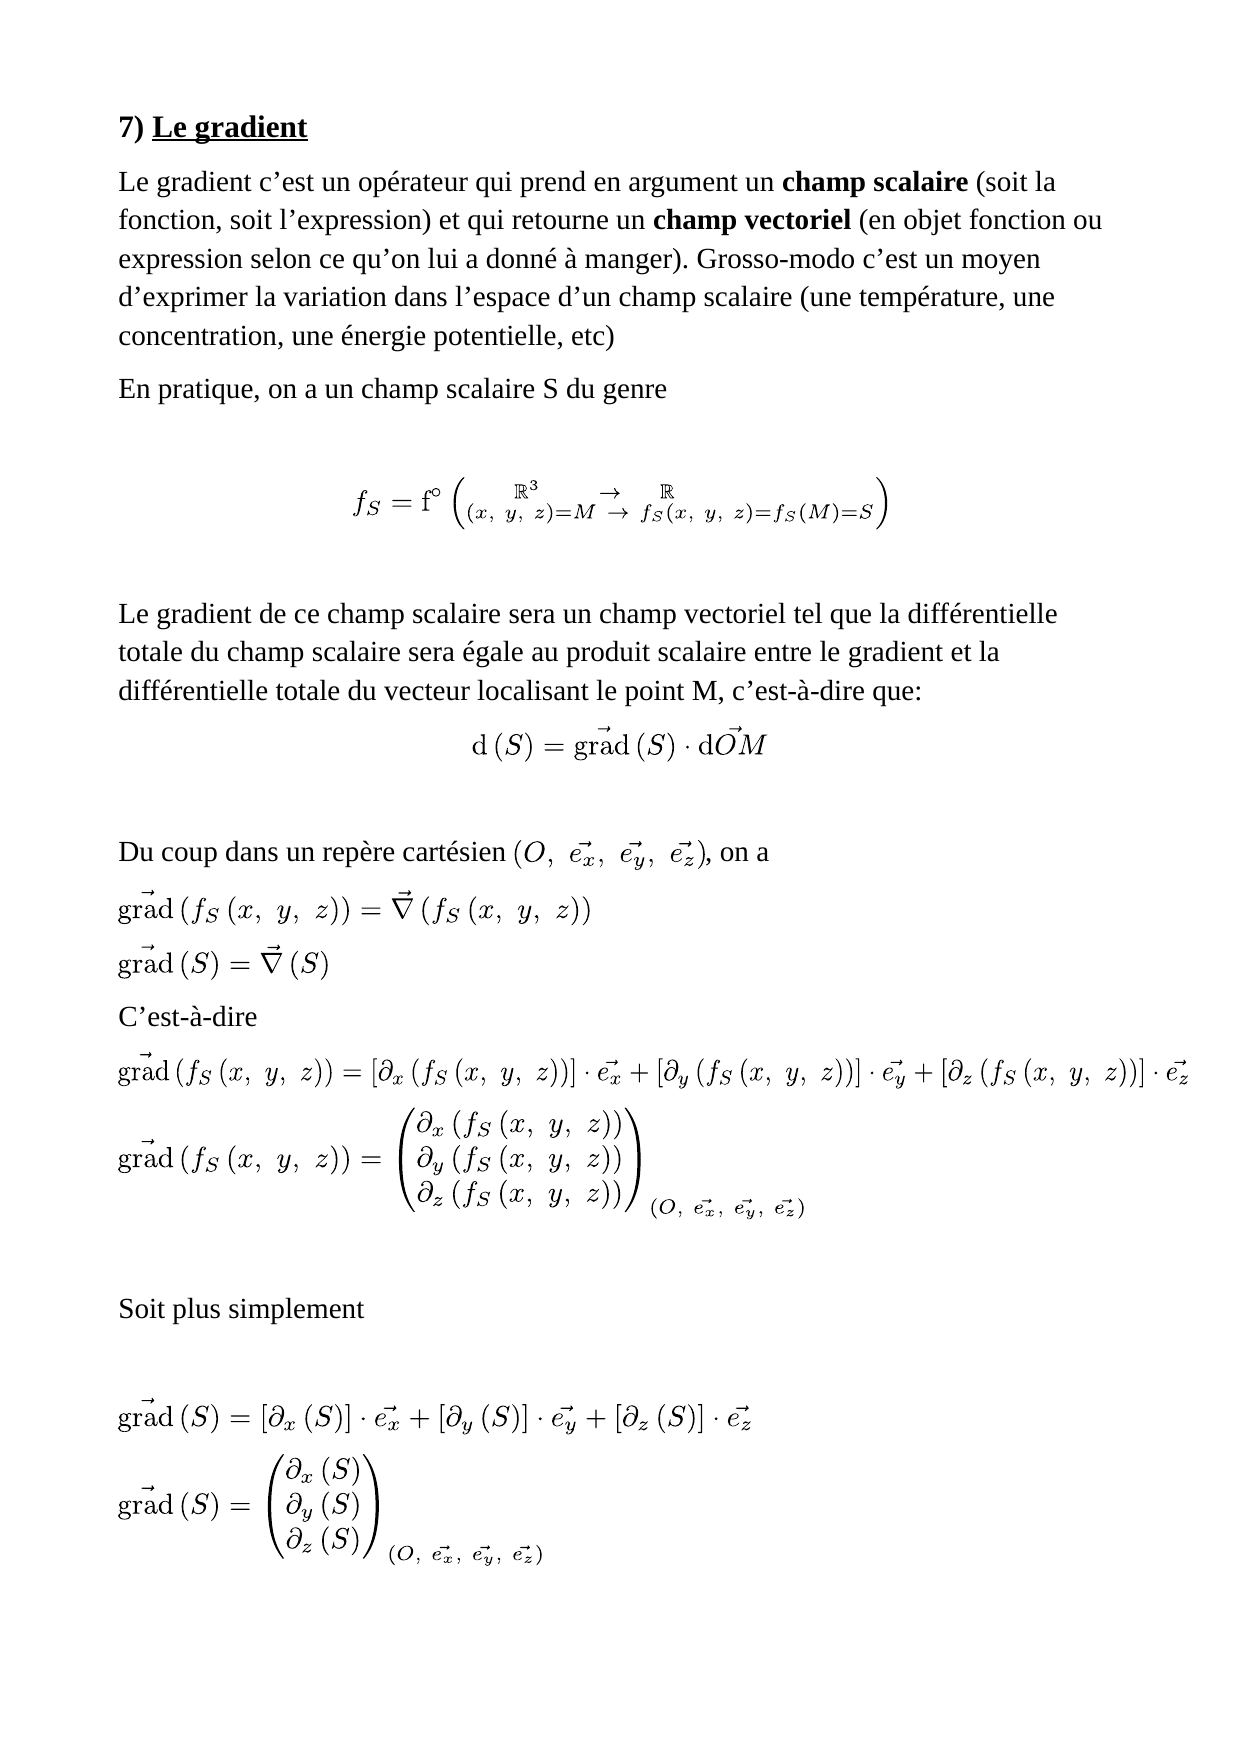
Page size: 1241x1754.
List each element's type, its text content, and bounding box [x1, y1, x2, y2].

text En pratique, on a un champ scalaire S du genre [118, 371, 1122, 404]
text Le gradient de ce champ scalaire sera un champ vectoriel tel que la différentielle totale du champ scalaire sera égale au produit scalaire entre le gradient et la différentielle totale du vecteur localisant le point M, c’est-à-dire que: [118, 596, 1122, 706]
text Du coup dans un repère cartésien , on a [118, 834, 1122, 870]
text 7) Le gradient [118, 108, 1122, 144]
text C’est-à-dire [118, 999, 1122, 1032]
text Soit plus simplement [118, 1291, 1122, 1325]
text Le gradient c’est un opérateur qui prend en argument un champ scalaire (soit la fonction, soit l’expression) et qui retourne un champ vectoriel (en objet fonction ou expression selon ce qu’on lui a donné à manger). Grosso-modo c’est un moyen d’exprimer la variation dans l’espace d’un champ scalaire (une température, une concentration, une énergie potentielle, etc) [118, 164, 1122, 351]
